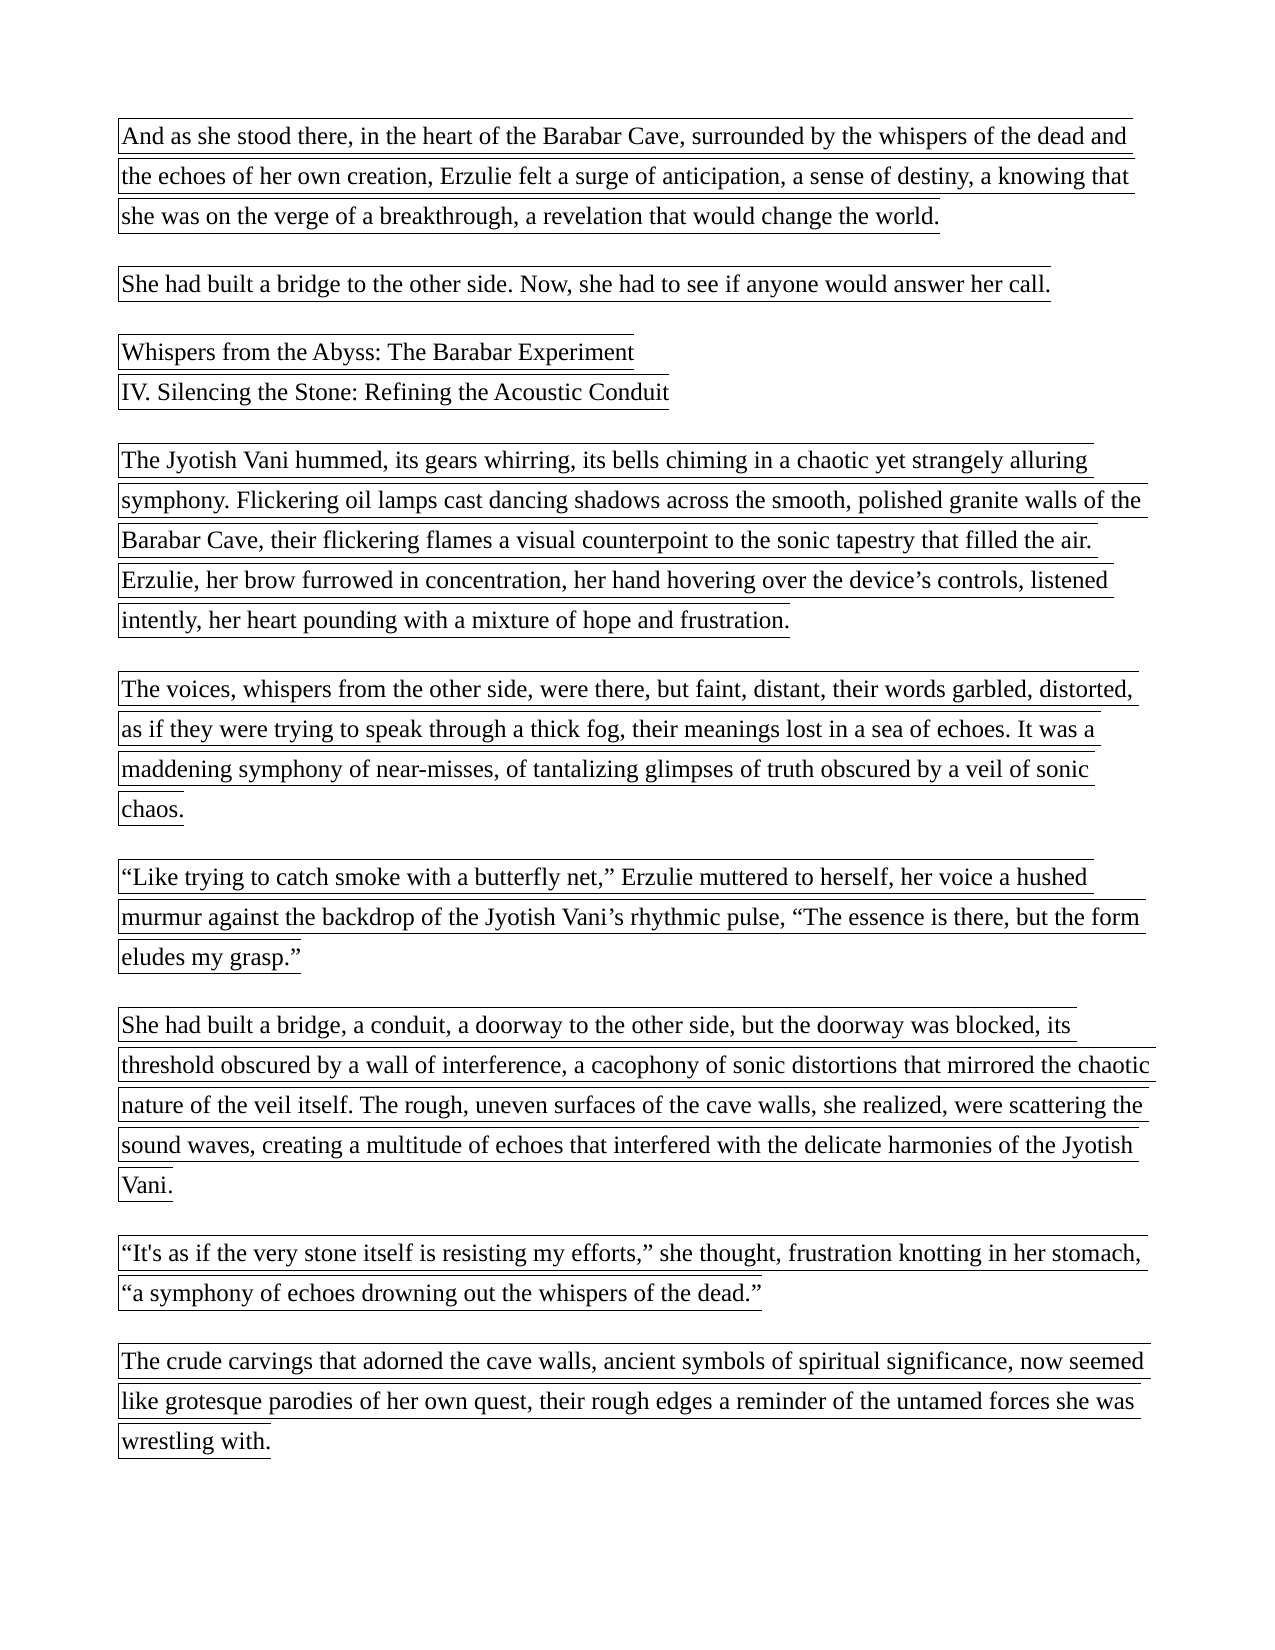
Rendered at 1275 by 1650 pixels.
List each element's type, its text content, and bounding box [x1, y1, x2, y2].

text The voices, whispers from the other side, were there, but faint, distant, their words garbled, distorted, as if they were trying to speak through a thick fog, their meanings lost in a sea of echoes. It was a maddening symphony of near-misses, of tantalizing glimpses of truth obscured by a veil of sonic chaos. [118, 671, 1157, 825]
text nature of the veil itself. The rough, uneven surfaces of the cave walls, she realized, were scattering the sound waves, creating a multitude of echoes that interfered with the delicate harmonies of the Jyotish Vani. [118, 1082, 1157, 1202]
text The crude carvings that adorned the cave walls, ancient symbols of spiritual significance, now seemed like grotesque parodies of her own quest, their rough edges a reminder of the untamed forces she was wrestling with. [118, 1343, 1157, 1458]
text The Jyotish Vani hummed, its gears whirring, its bells chiming in a chaotic yet strangely alluring symphony. Flickering oil lamps cast dancing shadows across the smooth, polished granite walls of the Barabar Cave, their flickering flames a visual counterpoint to the sonic tapestry that filled the air. Erzulie, her brow furrowed in concentration, her hand hovering over the device’s controls, listened intently, her heart pounding with a mixture of hope and frustration. [118, 442, 1157, 637]
text She had built a bridge to the other side. Now, she had to see if anyone would answer her call. [119, 266, 1157, 301]
text “Like trying to catch smoke with a butterfly net,” Erzulie muttered to herself, her voice a hushed murmur against the backdrop of the Jyotish Vani’s rhythmic pulse, “The essence is there, but the form eludes my grasp.” [118, 859, 1157, 973]
text She had built a bridge, a conduit, a doorway to the other side, but the doorway was blocked, its threshold obscured by a wall of interference, a cacophony of sonic distortions that mirrored the chaotic [118, 1007, 1157, 1081]
text Whispers from the Abyss: The Barabar Experiment IV. Silencing the Stone: Refining the Acoustic Conduit [118, 334, 1157, 409]
text And as she stood there, in the heart of the Barabar Cave, surrounded by the whispers of the dead and the echoes of her own creation, Erzulie felt a surge of anticipation, a sense of destiny, a knowing that she was on the verge of a breakthrough, a revelation that would change the world. [118, 118, 1157, 233]
text “It's as if the very stone itself is resisting my efforts,” she thought, frustration knotting in her stomach, “a symphony of echoes drowning out the whispers of the dead.” [118, 1235, 1157, 1310]
